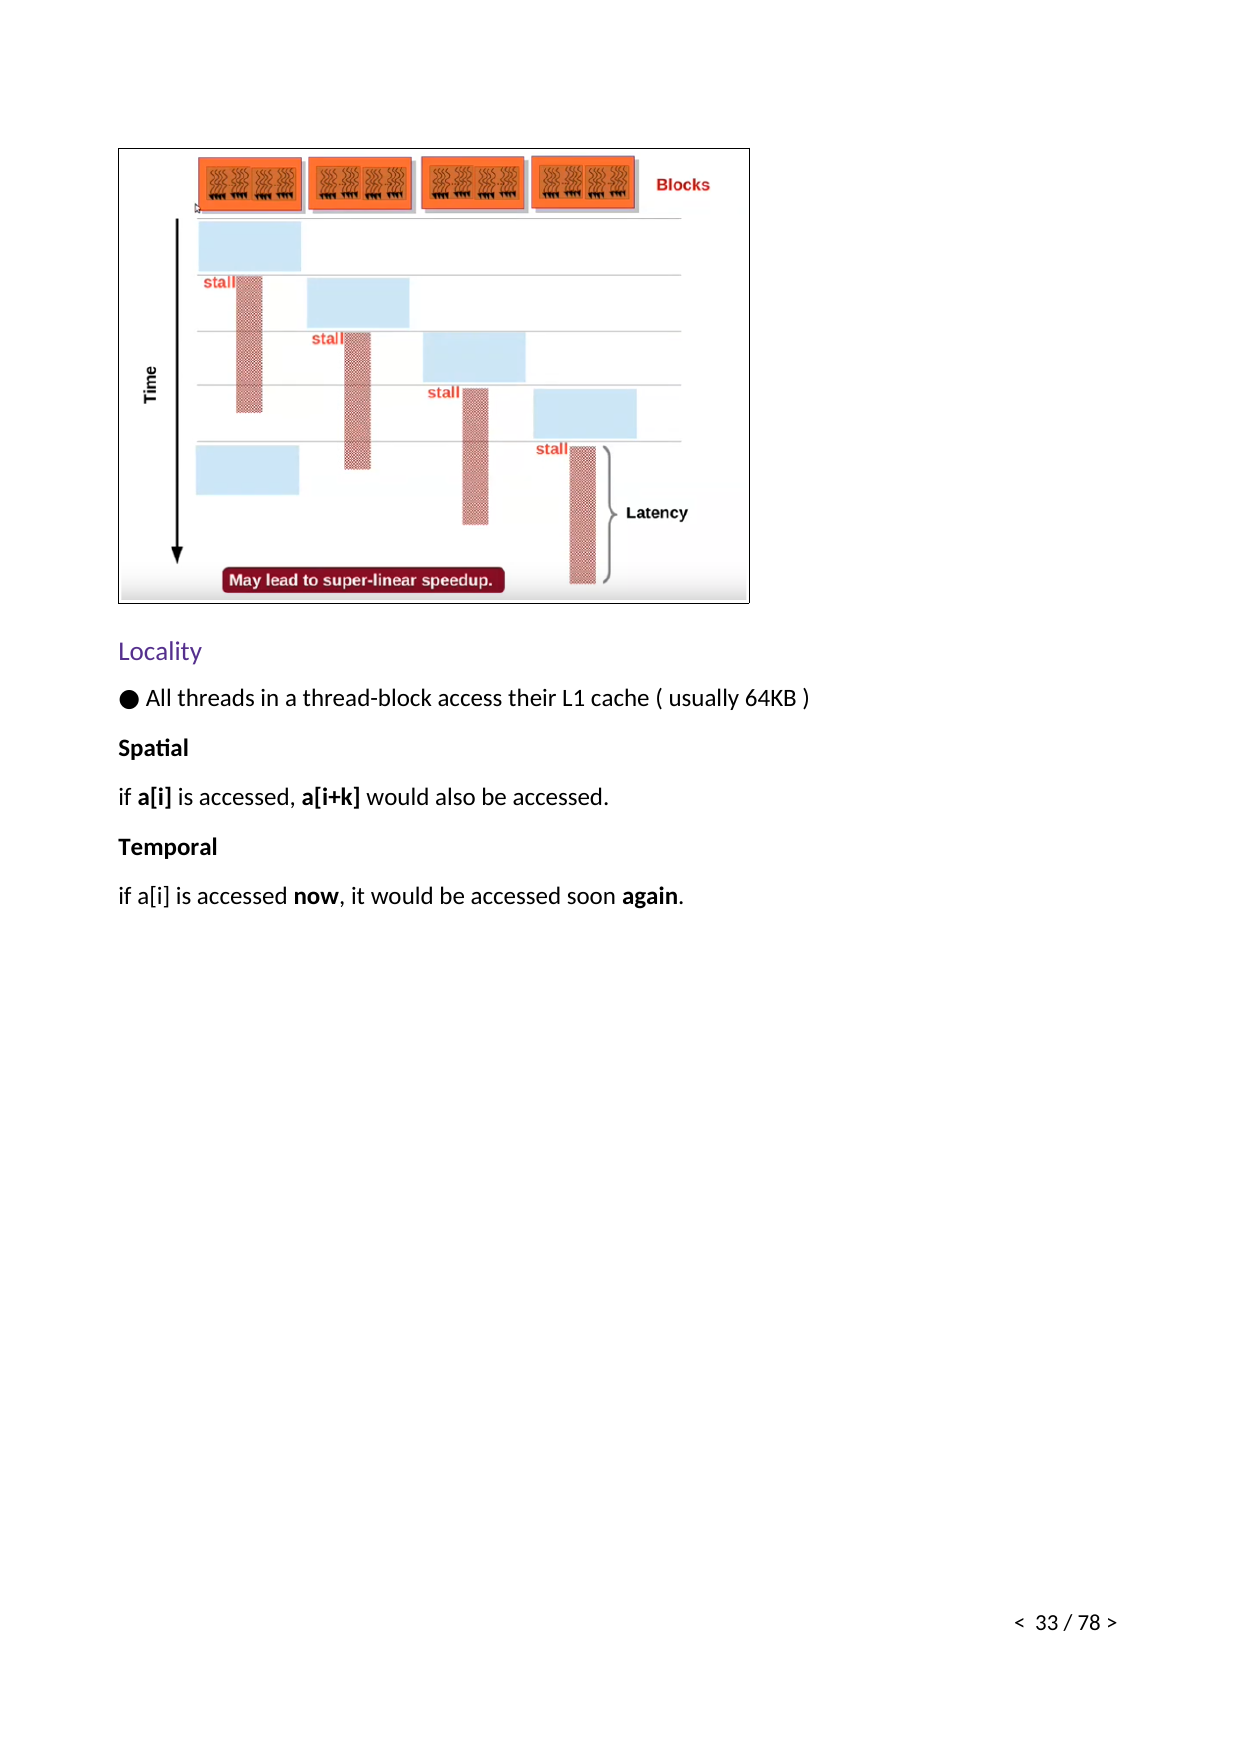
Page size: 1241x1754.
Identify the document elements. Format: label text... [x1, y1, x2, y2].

text ● All threads in a thread-block access their L1 cache ( usually 64KB ) [118, 682, 1122, 713]
text Temporal [118, 831, 1122, 861]
subtitle Locality [118, 634, 1122, 667]
text if a[i] is accessed, a[i+k] would also be accessed. [118, 781, 1122, 812]
text if a[i] is accessed now, it would be accessed soon again. [118, 880, 1122, 911]
picture [121, 150, 747, 600]
text Spatial [118, 732, 1122, 762]
